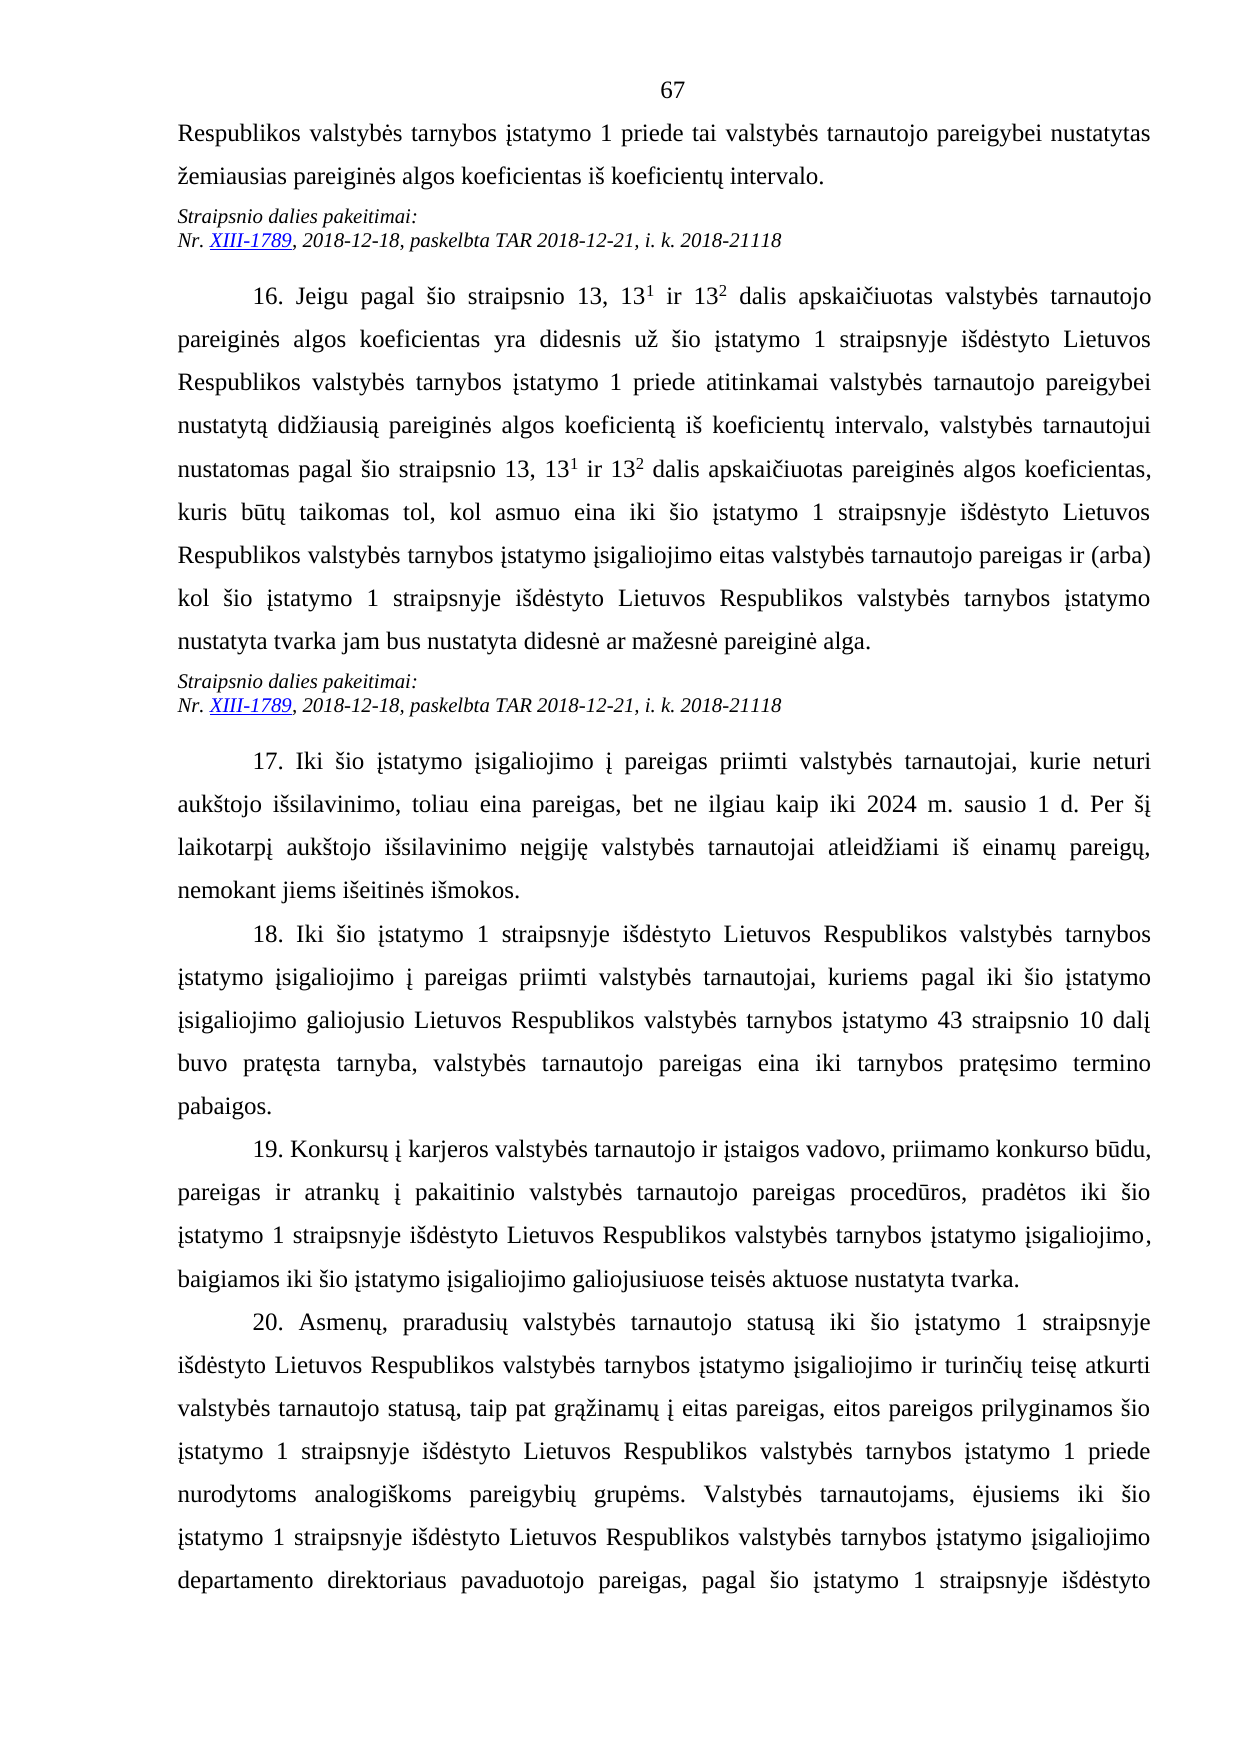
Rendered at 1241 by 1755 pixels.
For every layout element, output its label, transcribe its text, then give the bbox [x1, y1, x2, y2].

text Nr. XIII-1789, 2018-12-18, paskelbta TAR 2018-12-21, i. k. 2018-21118 [177, 693, 1152, 717]
text Straipsnio dalies pakeitimai: [177, 204, 1152, 228]
text 19. Konkursų į karjeros valstybės tarnautojo ir įstaigos vadovo, priimamo konkurso būdu, pareigas ir atrankų į pakaitinio valstybės tarnautojo pareigas procedūros, pradėtos iki šio įstatymo 1 straipsnyje išdėstyto Lietuvos Respublikos valstybės tarnybos įstatymo įsigaliojimo, baigiamos iki šio įstatymo įsigaliojimo galiojusiuose teisės aktuose nustatyta tvarka. [177, 1134, 1152, 1292]
text 16. Jeigu pagal šio straipsnio 13, 131 ir 132 dalis apskaičiuotas valstybės tarnautojo pareiginės algos koeficientas yra didesnis už šio įstatymo 1 straipsnyje išdėstyto Lietuvos Respublikos valstybės tarnybos įstatymo 1 priede atitinkamai valstybės tarnautojo pareigybei nustatytą didžiausią pareiginės algos koeficientą iš koeficientų intervalo, valstybės tarnautojui nustatomas pagal šio straipsnio 13, 131 ir 132 dalis apskaičiuotas pareiginės algos koeficientas, kuris būtų taikomas tol, kol asmuo eina iki šio įstatymo 1 straipsnyje išdėstyto Lietuvos Respublikos valstybės tarnybos įstatymo įsigaliojimo eitas valstybės tarnautojo pareigas ir (arba) kol šio įstatymo 1 straipsnyje išdėstyto Lietuvos Respublikos valstybės tarnybos įstatymo nustatyta tvarka jam bus nustatyta didesnė ar mažesnė pareiginė alga. [177, 281, 1152, 655]
text Nr. XIII-1789, 2018-12-18, paskelbta TAR 2018-12-21, i. k. 2018-21118 [177, 228, 1152, 252]
text Straipsnio dalies pakeitimai: [177, 669, 1152, 693]
text Respublikos valstybės tarnybos įstatymo 1 priede tai valstybės tarnautojo pareigybei nustatytas žemiausias pareiginės algos koeficientas iš koeficientų intervalo. [177, 118, 1152, 190]
text 17. Iki šio įstatymo įsigaliojimo į pareigas priimti valstybės tarnautojai, kurie neturi aukštojo išsilavinimo, toliau eina pareigas, bet ne ilgiau kaip iki 2024 m. sausio 1 d. Per šį laikotarpį aukštojo išsilavinimo neįgiję valstybės tarnautojai atleidžiami iš einamų pareigų, nemokant jiems išeitinės išmokos. [177, 746, 1152, 904]
text 20. Asmenų, praradusių valstybės tarnautojo statusą iki šio įstatymo 1 straipsnyje išdėstyto Lietuvos Respublikos valstybės tarnybos įstatymo įsigaliojimo ir turinčių teisę atkurti valstybės tarnautojo statusą, taip pat grąžinamų į eitas pareigas, eitos pareigos prilyginamos šio įstatymo 1 straipsnyje išdėstyto Lietuvos Respublikos valstybės tarnybos įstatymo 1 priede nurodytoms analogiškoms pareigybių grupėms. Valstybės tarnautojams, ėjusiems iki šio įstatymo 1 straipsnyje išdėstyto Lietuvos Respublikos valstybės tarnybos įstatymo įsigaliojimo departamento direktoriaus pavaduotojo pareigas, pagal šio įstatymo 1 straipsnyje išdėstyto [177, 1307, 1152, 1594]
text 18. Iki šio įstatymo 1 straipsnyje išdėstyto Lietuvos Respublikos valstybės tarnybos įstatymo įsigaliojimo į pareigas priimti valstybės tarnautojai, kuriems pagal iki šio įstatymo įsigaliojimo galiojusio Lietuvos Respublikos valstybės tarnybos įstatymo 43 straipsnio 10 dalį buvo pratęsta tarnyba, valstybės tarnautojo pareigas eina iki tarnybos pratęsimo termino pabaigos. [177, 919, 1152, 1120]
